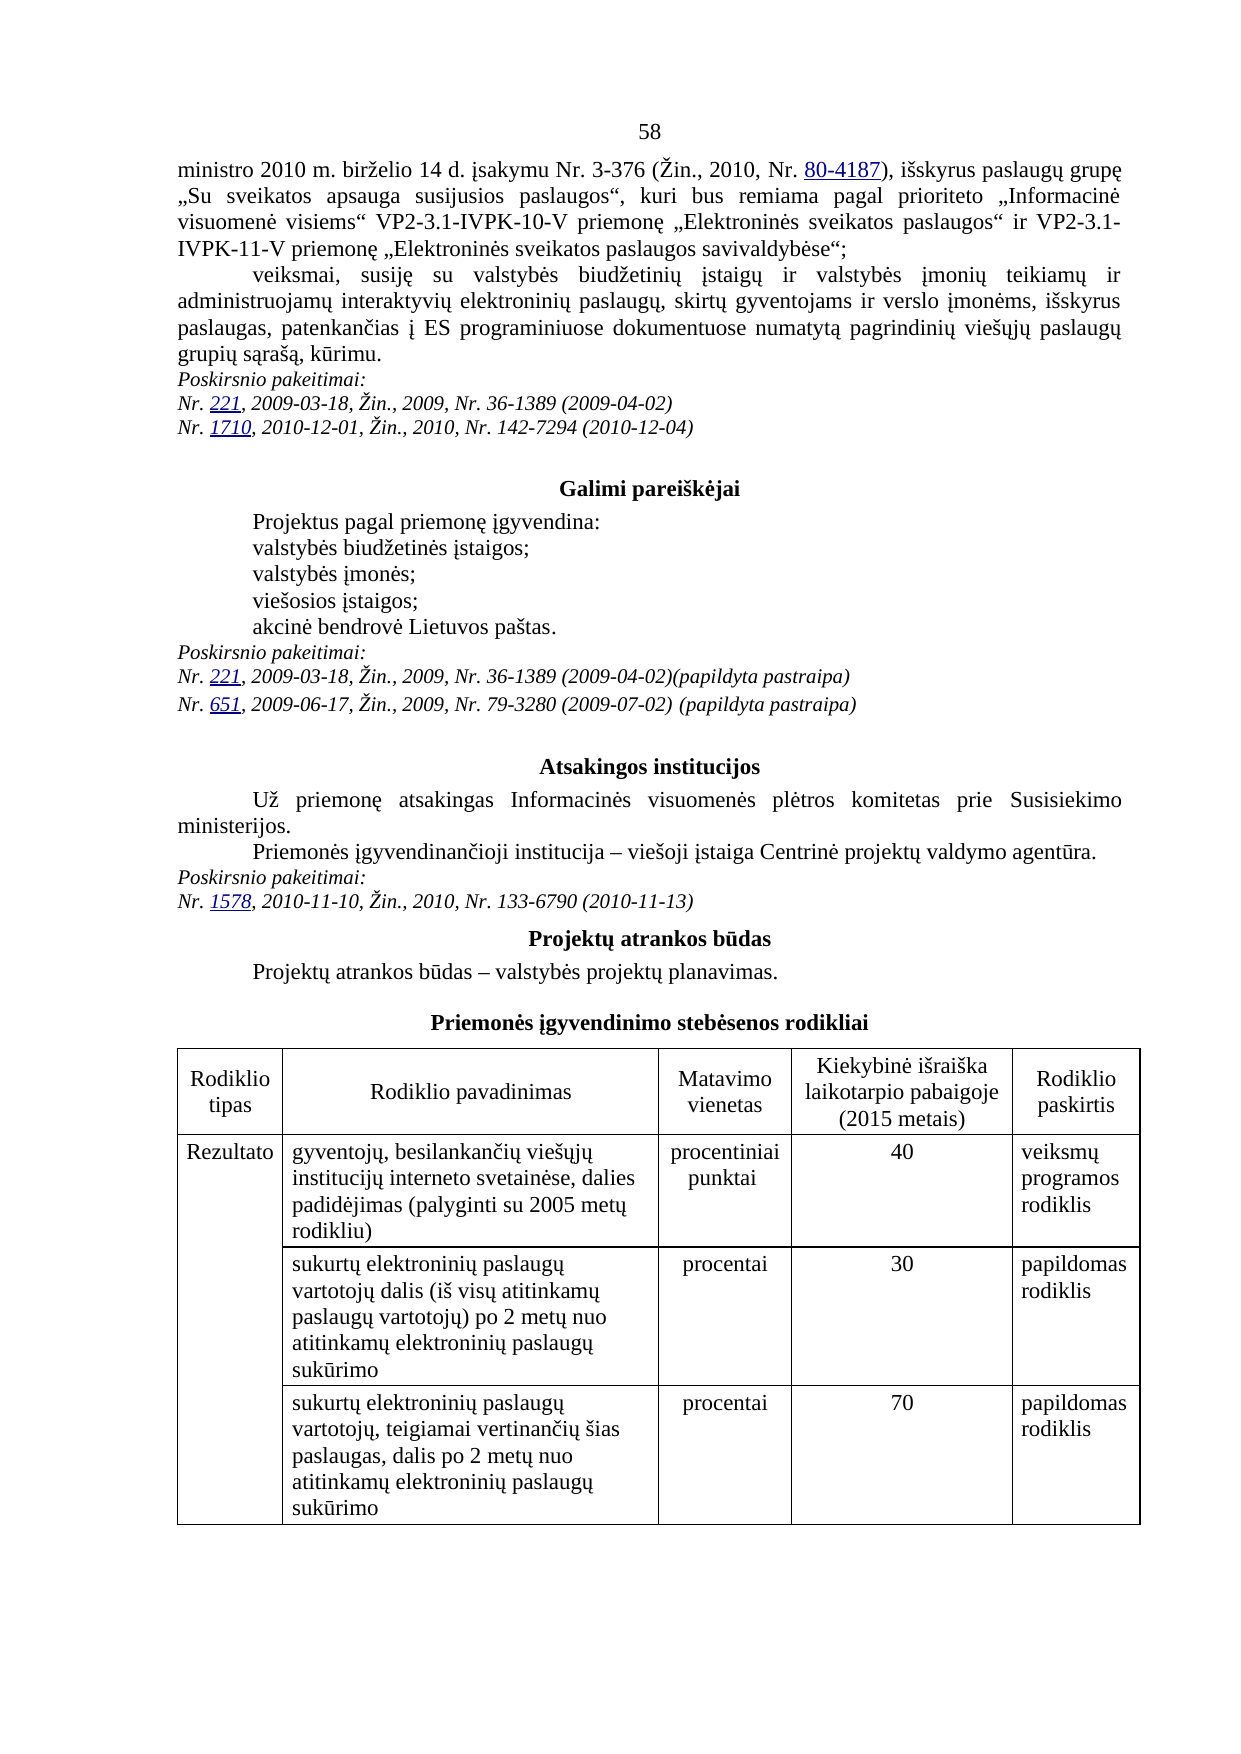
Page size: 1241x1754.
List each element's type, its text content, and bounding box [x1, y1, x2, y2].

table_cell 40 [792, 1135, 1012, 1246]
table_cell Rezultato [178, 1135, 282, 1524]
text Projektų atrankos būdas [177, 925, 1122, 952]
table_header Matavimo vienetas [659, 1049, 791, 1134]
text Poskirsnio pakeitimai: [177, 639, 1122, 664]
text Nr. 221, 2009-03-18, Žin., 2009, Nr. 36-1389 (2009-04-02)(papildyta pastraipa) [177, 664, 1122, 688]
table_cell procentiniai punktai [659, 1135, 791, 1246]
table_cell 70 [792, 1386, 1012, 1524]
text Poskirsnio pakeitimai: [177, 865, 1122, 889]
table_header Rodiklio paskirtis [1013, 1049, 1139, 1134]
text Projektus pagal priemonę įgyvendina: [177, 508, 1122, 534]
text valstybės įmonės; [177, 561, 1122, 587]
text Nr. 1578, 2010-11-10, Žin., 2010, Nr. 133-6790 (2010-11-13) [177, 889, 1122, 913]
table_cell papildomas rodiklis [1013, 1386, 1139, 1524]
table_cell veiksmų programos rodiklis [1013, 1135, 1139, 1246]
text ministro 2010 m. birželio 14 d. įsakymu Nr. 3-376 (Žin., 2010, Nr. 80-4187), išskyrus paslaugų grupę „Su sveikatos apsauga susijusios paslaugos“, kuri bus remiama pagal prioriteto „Informacinė visuomenė visiems“ VP2-3.1-IVPK-10-V priemonę „Elektroninės sveikatos paslaugos“ ir VP2-3.1-IVPK-11-V priemonę „Elektroninės sveikatos paslaugos savivaldybėse“; [177, 156, 1122, 261]
text Priemonės įgyvendinančioji institucija – viešoji įstaiga Centrinė projektų valdymo agentūra. [177, 838, 1122, 865]
table_cell sukurtų elektroninių paslaugų vartotojų, teigiamai vertinančių šias paslaugas, dalis po 2 metų nuo atitinkamų elektroninių paslaugų sukūrimo [283, 1386, 658, 1524]
text Nr. 651, 2009-06-17, Žin., 2009, Nr. 79-3280 (2009-07-02) (papildyta pastraipa) [177, 688, 1122, 716]
table_header Rodiklio pavadinimas [283, 1049, 658, 1134]
table_header Rodiklio tipas [178, 1049, 282, 1134]
text Nr. 221, 2009-03-18, Žin., 2009, Nr. 36-1389 (2009-04-02) [177, 391, 1122, 414]
text Poskirsnio pakeitimai: [177, 366, 1122, 391]
text Atsakingos institucijos [177, 753, 1122, 779]
text valstybės biudžetinės įstaigos; [177, 534, 1122, 561]
text Nr. 1710, 2010-12-01, Žin., 2010, Nr. 142-7294 (2010-12-04) [177, 414, 1122, 439]
table_header Kiekybinė išraiška laikotarpio pabaigoje (2015 metais) [792, 1049, 1012, 1134]
table_cell 30 [792, 1248, 1012, 1385]
text Priemonės įgyvendinimo stebėsenos rodikliai [177, 1009, 1122, 1036]
text akcinė bendrovė Lietuvos paštas. [177, 613, 1122, 639]
text viešosios įstaigos; [177, 587, 1122, 613]
text veiksmai, susiję su valstybės biudžetinių įstaigų ir valstybės įmonių teikiamų ir administruojamų interaktyvių elektroninių paslaugų, skirtų gyventojams ir verslo įmonėms, išskyrus paslaugas, patenkančias į ES programiniuose dokumentuose numatytą pagrindinių viešųjų paslaugų grupių sąrašą, kūrimu. [177, 261, 1122, 366]
table_cell papildomas rodiklis [1013, 1248, 1139, 1385]
text Galimi pareiškėjai [177, 475, 1122, 502]
table_cell procentai [659, 1386, 791, 1524]
text Už priemonę atsakingas Informacinės visuomenės plėtros komitetas prie Susisiekimo ministerijos. [177, 786, 1122, 838]
text Projektų atrankos būdas – valstybės projektų planavimas. [177, 958, 1122, 984]
table_cell sukurtų elektroninių paslaugų vartotojų dalis (iš visų atitinkamų paslaugų vartotojų) po 2 metų nuo atitinkamų elektroninių paslaugų sukūrimo [283, 1248, 658, 1385]
table_cell procentai [659, 1248, 791, 1385]
table_cell gyventojų, besilankančių viešųjų institucijų interneto svetainėse, dalies padidėjimas (palyginti su 2005 metų rodikliu) [283, 1135, 658, 1246]
